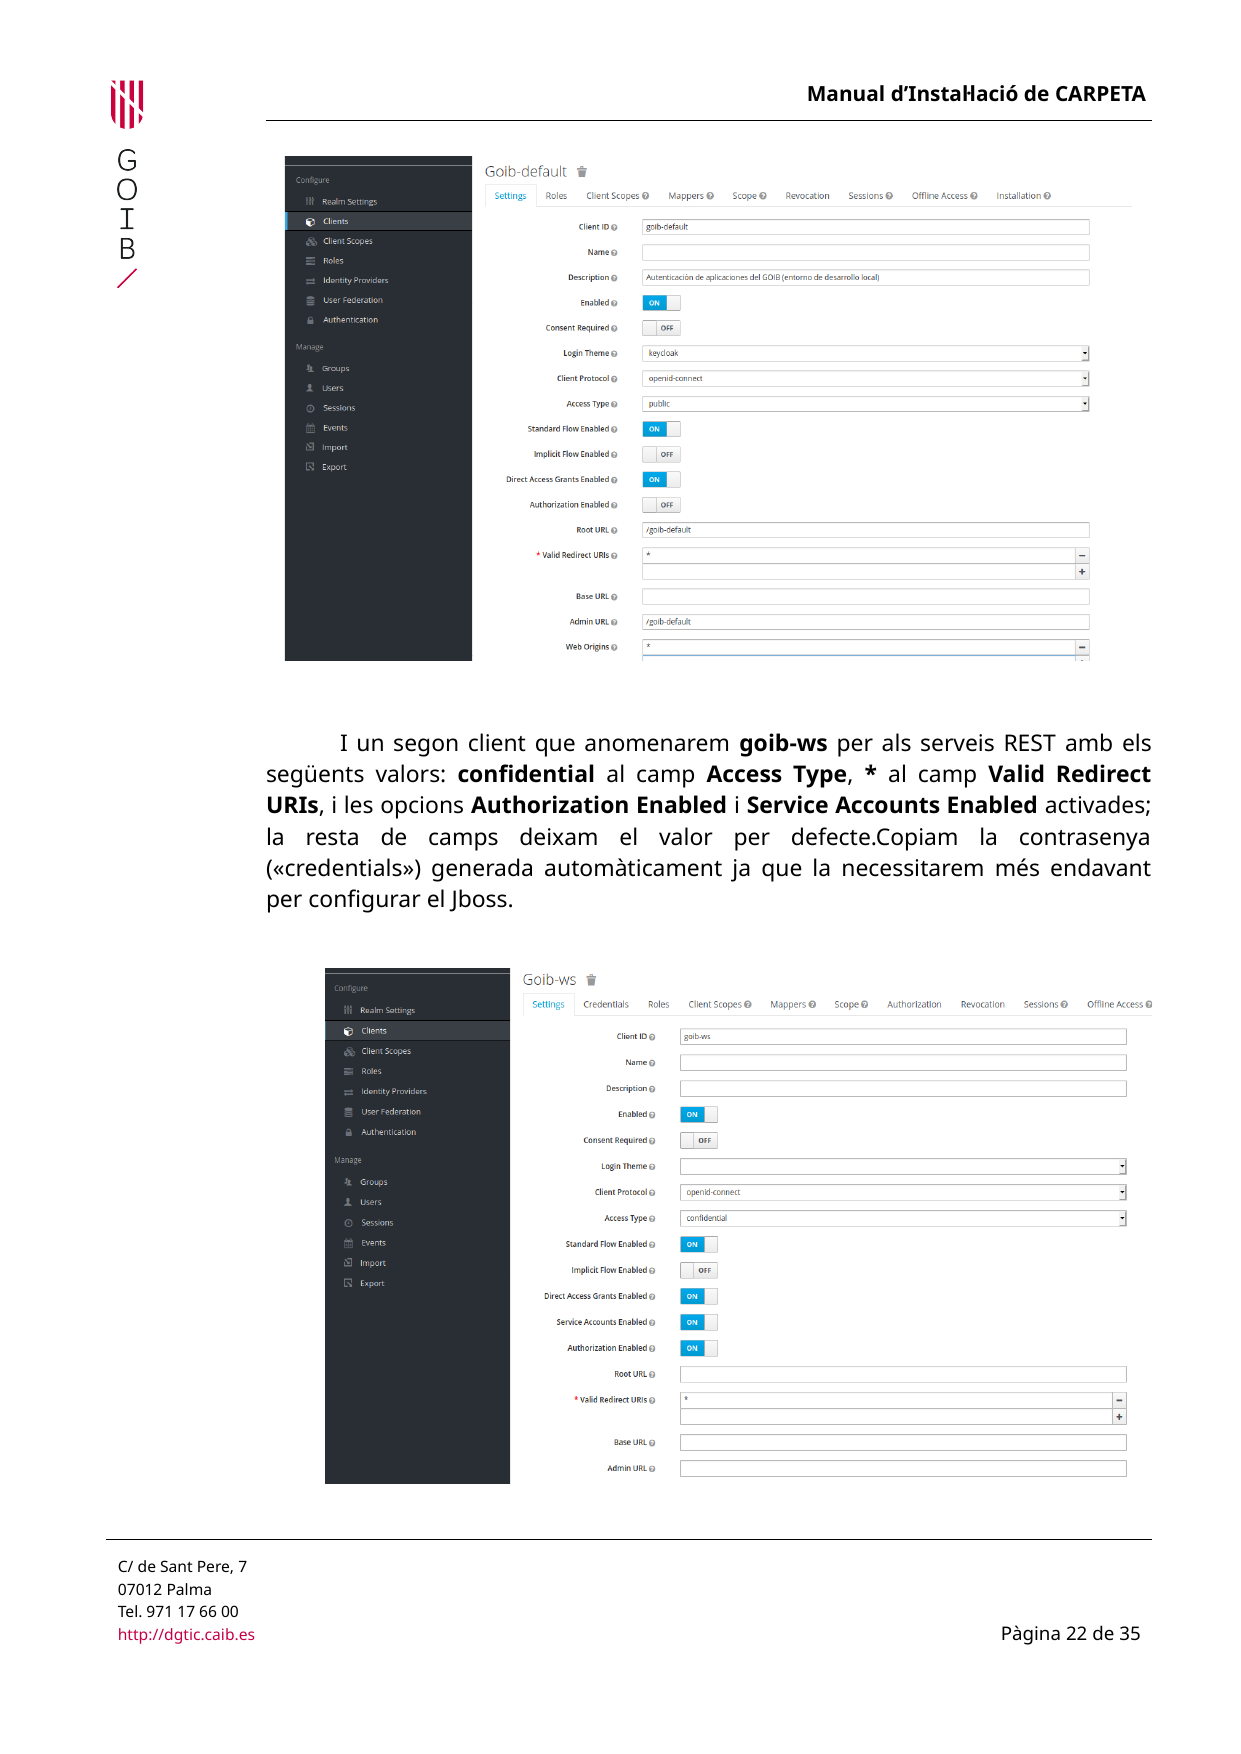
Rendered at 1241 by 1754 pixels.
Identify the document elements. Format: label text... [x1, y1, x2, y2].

picture [284, 156, 1133, 661]
list I un segon client que anomenarem goib-ws per als serveis REST amb els següents valors: confidential al camp Access Type, * al camp Valid Redirect URIs, i les opcions Authorization Enabled i Service Accounts Enabled activades; la resta de camps deixam el valor per defecte.Copiam la contrasenya («credentials») generada automàticament ja que la necessitarem més endavant per configurar el Jboss. [266, 727, 1152, 914]
picture [82, 57, 172, 319]
picture [325, 968, 1153, 1484]
